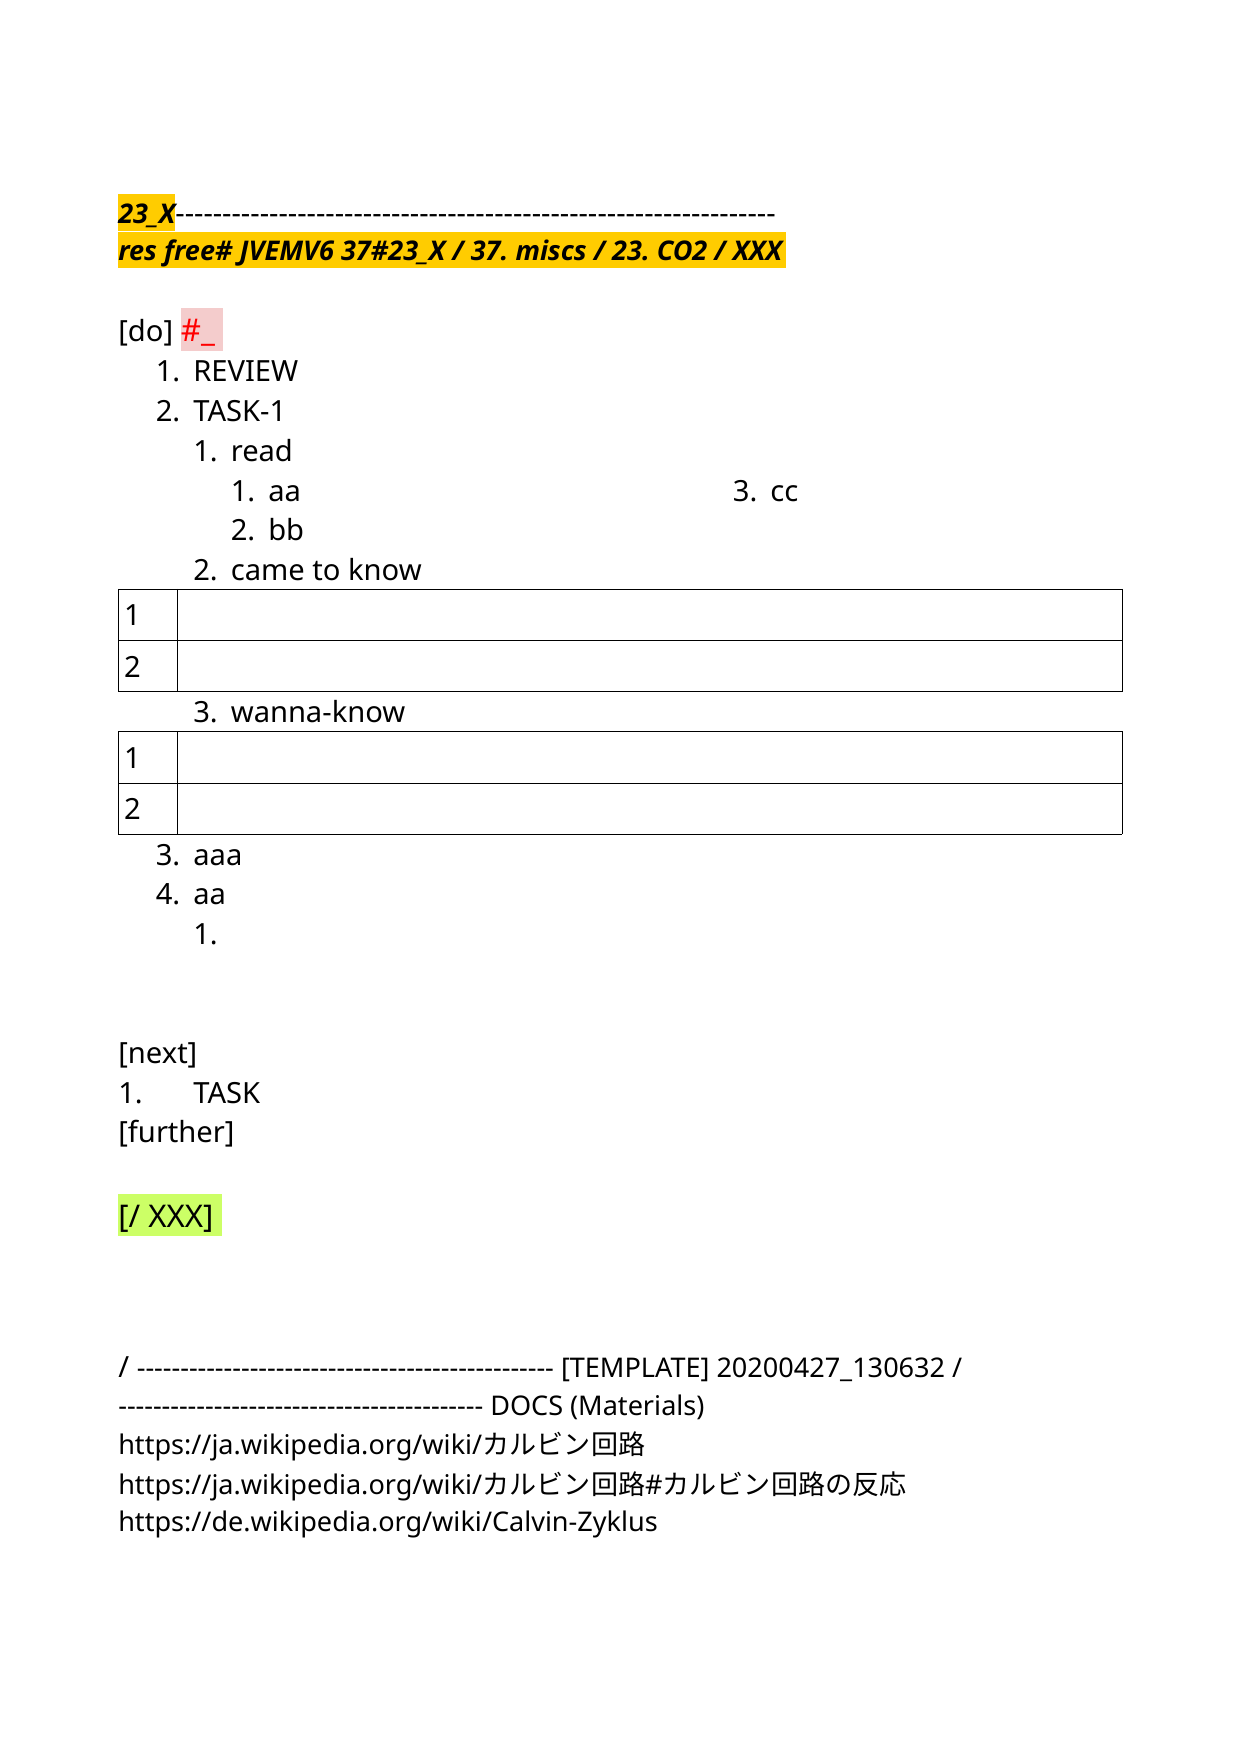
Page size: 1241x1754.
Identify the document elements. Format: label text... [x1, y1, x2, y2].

table_header [178, 732, 1122, 782]
list REVIEW [156, 351, 1122, 390]
text [do] #_ [118, 308, 1122, 351]
table_cell 2 [119, 641, 177, 691]
list TASK [118, 1072, 1122, 1112]
table_cell 2 [119, 784, 177, 834]
list aa [231, 470, 620, 509]
list aaa [156, 835, 1122, 873]
text [further] [118, 1112, 1122, 1151]
list wanna-know [193, 692, 1122, 731]
table_header 1 [119, 590, 177, 640]
list TASK-1 [156, 390, 1122, 430]
table_cell [178, 641, 1122, 691]
text 23_X---------------------------------------------------------------- [118, 192, 1122, 232]
text https://ja.wikipedia.org/wiki/カルビン回路#カルビン回路の反応 [118, 1463, 1122, 1502]
list read [193, 430, 1122, 470]
table_header 1 [119, 732, 177, 782]
text [/ XXX] [118, 1151, 1122, 1236]
text res free# JVEMV6 37#23_X / 37. miscs / 23. CO2 / XXX [118, 232, 1122, 268]
text https://de.wikipedia.org/wiki/Calvin-Zyklus [118, 1502, 1122, 1539]
text ------------------------------------------ DOCS (Materials) [118, 1386, 1122, 1423]
list came to know [193, 549, 1122, 589]
table_header [178, 590, 1122, 640]
list aa [156, 873, 1122, 913]
list cc [733, 470, 1122, 509]
text / ------------------------------------------------ [TEMPLATE] 20200427_130632 / [118, 1347, 1122, 1386]
list bb [231, 509, 620, 549]
table_cell [178, 784, 1122, 834]
text https://ja.wikipedia.org/wiki/カルビン回路 [118, 1423, 1122, 1463]
text [next] [118, 1032, 1122, 1072]
